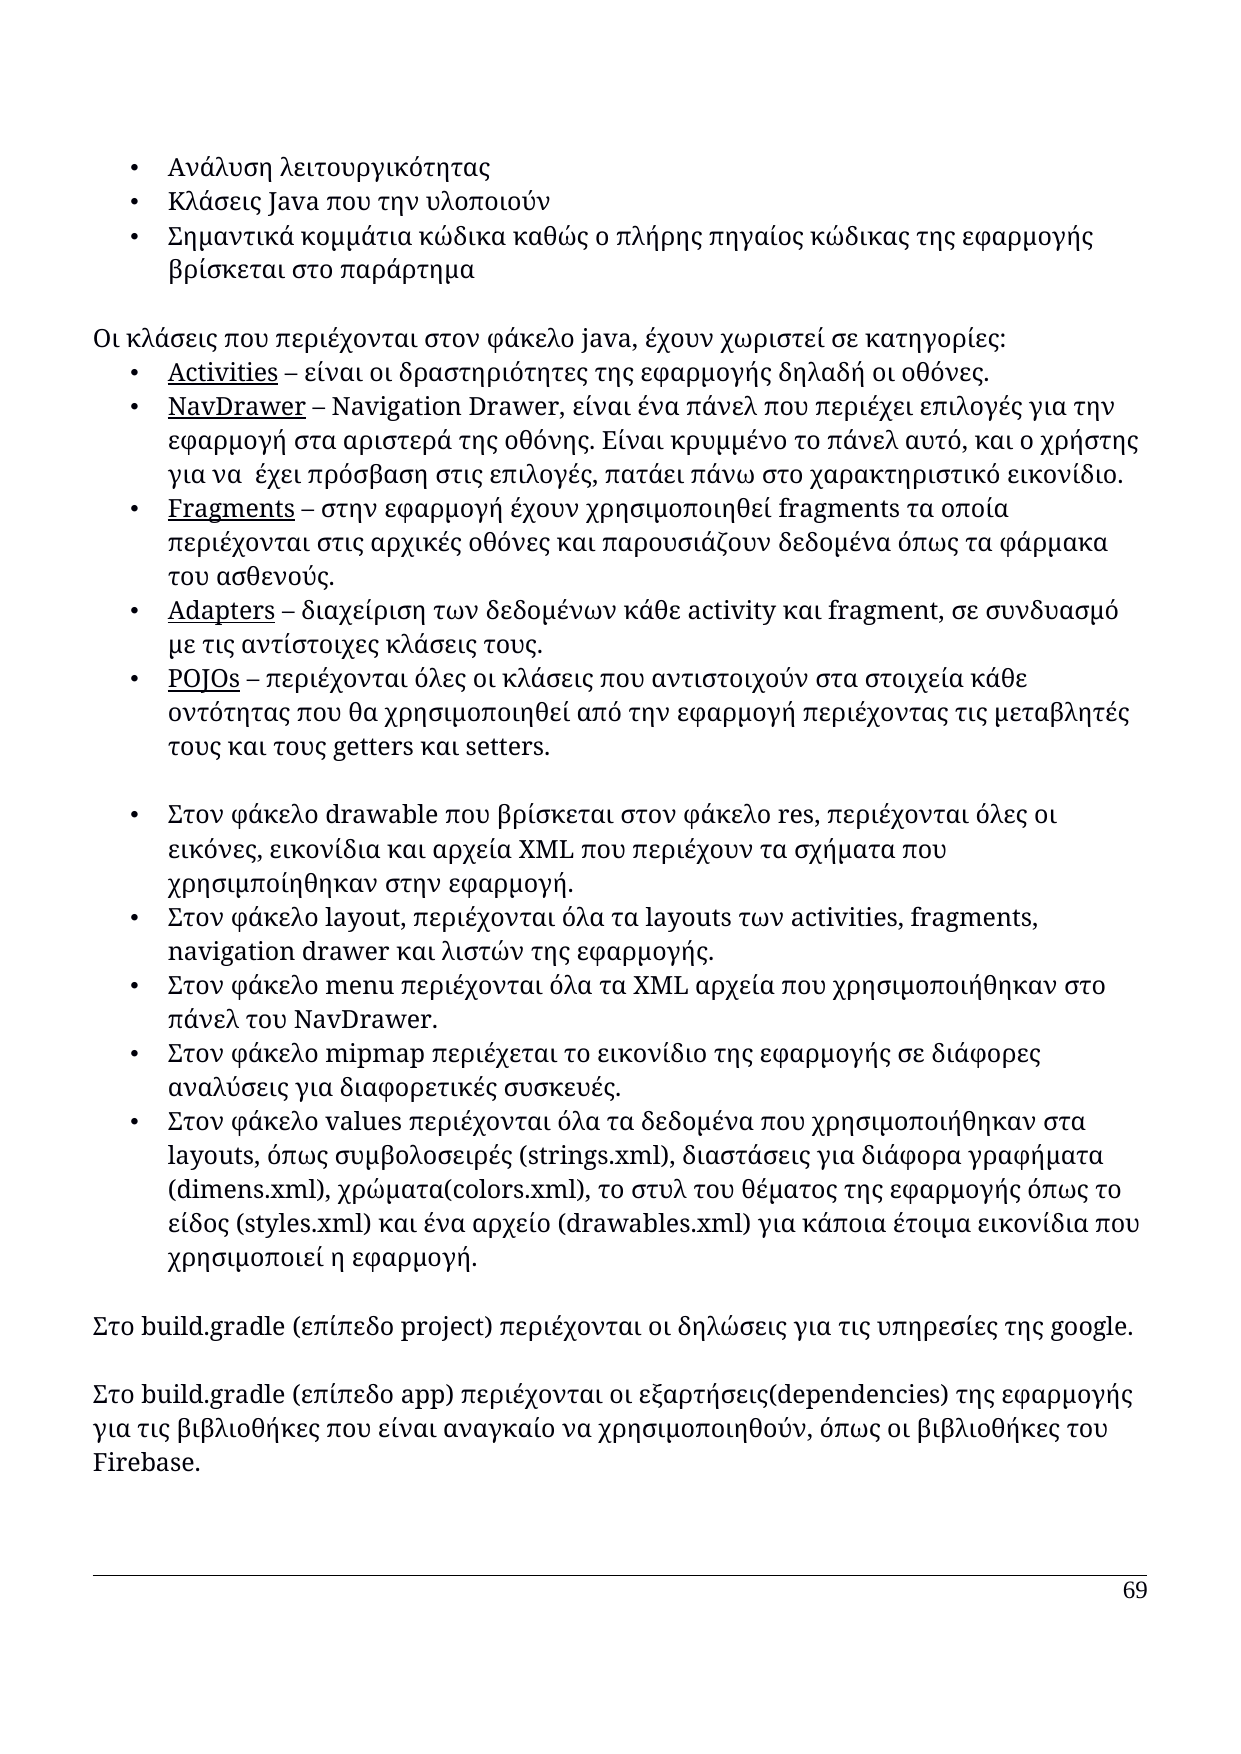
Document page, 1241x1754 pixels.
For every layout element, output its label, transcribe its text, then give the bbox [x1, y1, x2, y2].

text Στο build.gradle (επίπεδο app) περιέχονται οι εξαρτήσεις(dependencies) της εφαρμογής για τις βιβλιοθήκες που είναι αναγκαίο να χρησιμοποιηθούν, όπως οι βιβλιοθήκες του Firebase. [93, 1376, 1147, 1478]
list Στον φάκελο menu περιέχονται όλα τα XML αρχεία που χρησιμοποιήθηκαν στο πάνελ του NavDrawer. [130, 967, 1147, 1036]
list NavDrawer – Navigation Drawer, είναι ένα πάνελ που περιέχει επιλογές για την εφαρμογή στα αριστερά της οθόνης. Είναι κρυμμένο το πάνελ αυτό, και ο χρήστης για να έχει πρόσβαση στις επιλογές, πατάει πάνω στο χαρακτηριστικό εικονίδιο. [130, 388, 1147, 491]
list POJOs – περιέχονται όλες οι κλάσεις που αντιστοιχούν στα στοιχεία κάθε οντότητας που θα χρησιμοποιηθεί από την εφαρμογή περιέχοντας τις μεταβλητές τους και τους getters και setters. [130, 661, 1147, 763]
list Σημαντικά κομμάτια κώδικα καθώς ο πλήρης πηγαίος κώδικας της εφαρμογής βρίσκεται στο παράρτημα [130, 218, 1147, 286]
text Στο build.gradle (επίπεδο project) περιέχονται οι δηλώσεις για τις υπηρεσίες της google. [93, 1308, 1147, 1342]
list Στον φάκελο values περιέχονται όλα τα δεδομένα που χρησιμοποιήθηκαν στα layouts, όπως συμβολοσειρές (strings.xml), διαστάσεις για διάφορα γραφήματα (dimens.xml), χρώματα(colors.xml), το στυλ του θέματος της εφαρμογής όπως το είδος (styles.xml) και ένα αρχείο (drawables.xml) για κάποια έτοιμα εικονίδια που χρησιμοποιεί η εφαρμογή. [130, 1104, 1147, 1274]
list Στον φάκελο drawable που βρίσκεται στον φάκελο res, περιέχονται όλες οι εικόνες, εικονίδια και αρχεία XML που περιέχουν τα σχήματα που χρησιμποίηθηκαν στην εφαρμογή. [130, 797, 1147, 899]
list Ανάλυση λειτουργικότητας [130, 150, 1147, 184]
list Στον φάκελο mipmap περιέχεται το εικονίδιο της εφαρμογής σε διάφορες αναλύσεις για διαφορετικές συσκευές. [130, 1036, 1147, 1104]
list Κλάσεις Java που την υλοποιούν [130, 184, 1147, 218]
list Adapters – διαχείριση των δεδομένων κάθε activity και fragment, σε συνδυασμό με τις αντίστοιχες κλάσεις τους. [130, 593, 1147, 661]
text Οι κλάσεις που περιέχονται στον φάκελο java, έχουν χωριστεί σε κατηγορίες: [93, 320, 1147, 354]
list Στον φάκελο layout, περιέχονται όλα τα layouts των activities, fragments, navigation drawer και λιστών της εφαρμογής. [130, 899, 1147, 967]
list Activities – είναι οι δραστηριότητες της εφαρμογής δηλαδή οι οθόνες. [130, 354, 1147, 388]
list Fragments – στην εφαρμογή έχουν χρησιμοποιηθεί fragments τα οποία περιέχονται στις αρχικές οθόνες και παρουσιάζουν δεδομένα όπως τα φάρμακα του ασθενούς. [130, 491, 1147, 593]
